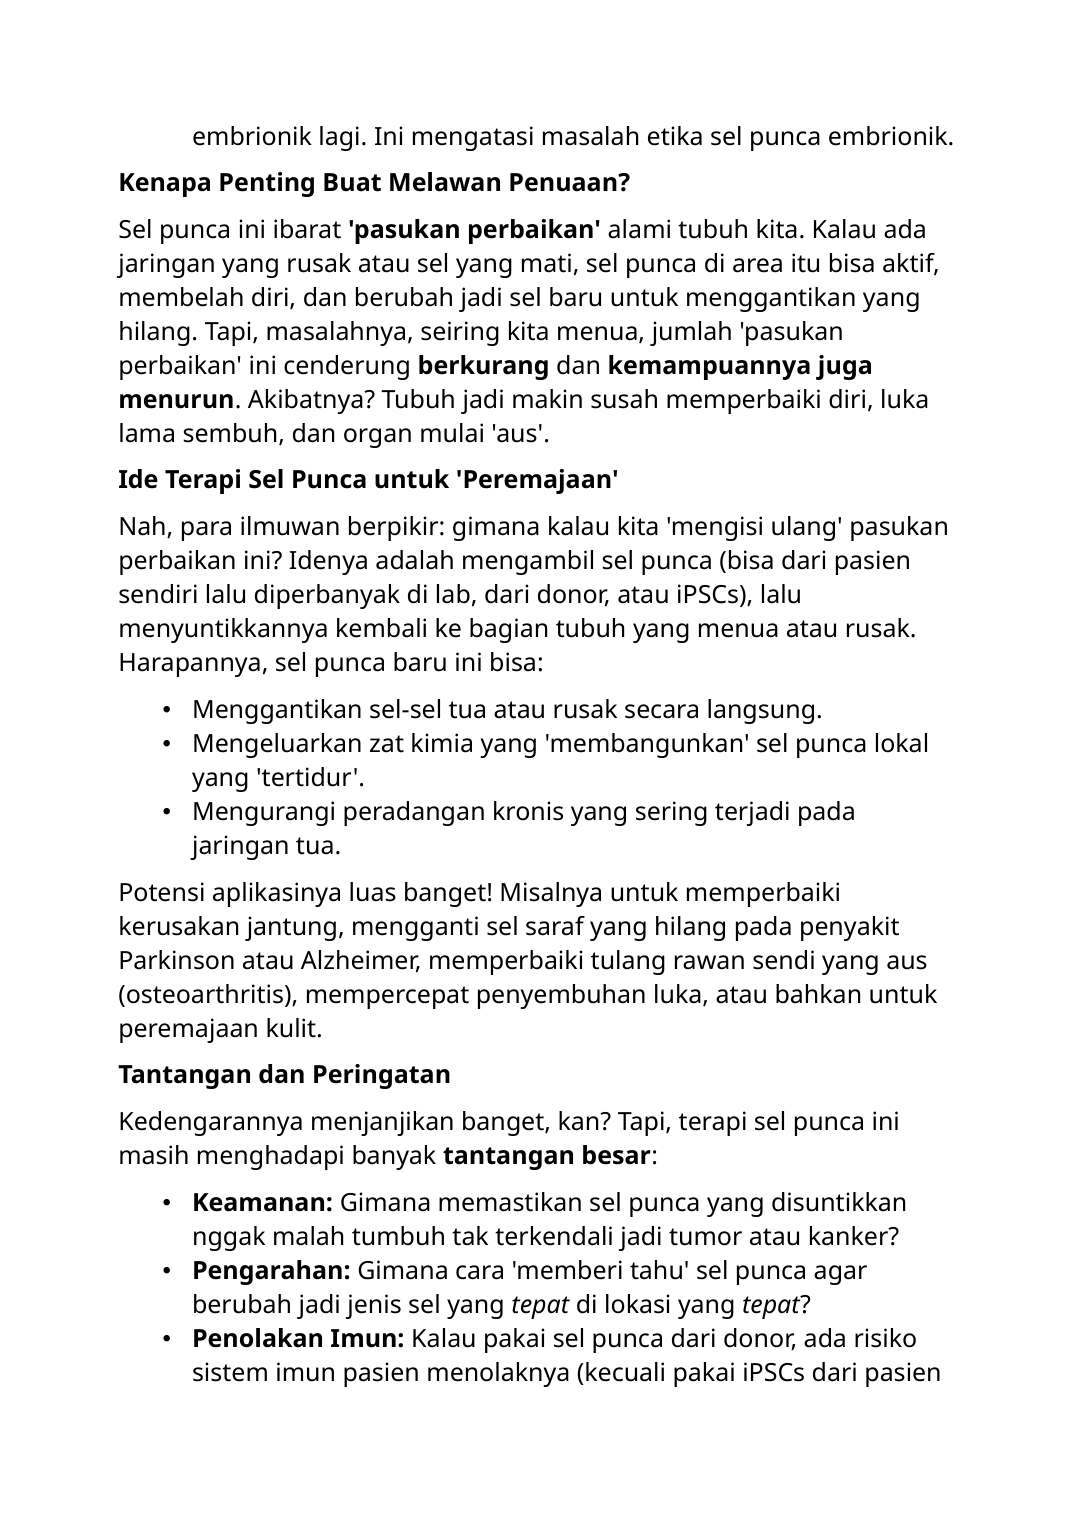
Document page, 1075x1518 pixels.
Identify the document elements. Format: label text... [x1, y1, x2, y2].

list embrionik lagi. Ini mengatasi masalah etika sel punca embrionik. [162, 118, 957, 152]
list Mengurangi peradangan kronis yang sering terjadi pada jaringan tua. [162, 794, 957, 862]
text Nah, para ilmuwan berpikir: gimana kalau kita 'mengisi ulang' pasukan perbaikan ini? Idenya adalah mengambil sel punca (bisa dari pasien sendiri lalu diperbanyak di lab, dari donor, atau iPSCs), lalu menyuntikkannya kembali ke bagian tubuh yang menua atau rusak. Harapannya, sel punca baru ini bisa: [118, 509, 957, 679]
text Kenapa Penting Buat Melawan Penuaan? [118, 165, 957, 199]
list Pengarahan: Gimana cara 'memberi tahu' sel punca agar berubah jadi jenis sel yang tepat di lokasi yang tepat? [162, 1252, 957, 1321]
list Keamanan: Gimana memastikan sel punca yang disuntikkan nggak malah tumbuh tak terkendali jadi tumor atau kanker? [162, 1184, 957, 1252]
list Mengeluarkan zat kimia yang 'membangunkan' sel punca lokal yang 'tertidur'. [162, 726, 957, 794]
text Ide Terapi Sel Punca untuk 'Peremajaan' [118, 462, 957, 496]
text Kedengarannya menjanjikan banget, kan? Tapi, terapi sel punca ini masih menghadapi banyak tantangan besar: [118, 1104, 957, 1172]
list Menggantikan sel-sel tua atau rusak secara langsung. [162, 692, 957, 726]
list Penolakan Imun: Kalau pakai sel punca dari donor, ada risiko sistem imun pasien menolaknya (kecuali pakai iPSCs dari pasien [162, 1321, 957, 1389]
text Sel punca ini ibarat 'pasukan perbaikan' alami tubuh kita. Kalau ada jaringan yang rusak atau sel yang mati, sel punca di area itu bisa aktif, membelah diri, dan berubah jadi sel baru untuk menggantikan yang hilang. Tapi, masalahnya, seiring kita menua, jumlah 'pasukan perbaikan' ini cenderung berkurang dan kemampuannya juga menurun. Akibatnya? Tubuh jadi makin susah memperbaiki diri, luka lama sembuh, dan organ mulai 'aus'. [118, 211, 957, 450]
text Tantangan dan Peringatan [118, 1057, 957, 1091]
text Potensi aplikasinya luas banget! Misalnya untuk memperbaiki kerusakan jantung, mengganti sel saraf yang hilang pada penyakit Parkinson atau Alzheimer, memperbaiki tulang rawan sendi yang aus (osteoarthritis), mempercepat penyembuhan luka, atau bahkan untuk peremajaan kulit. [118, 874, 957, 1045]
